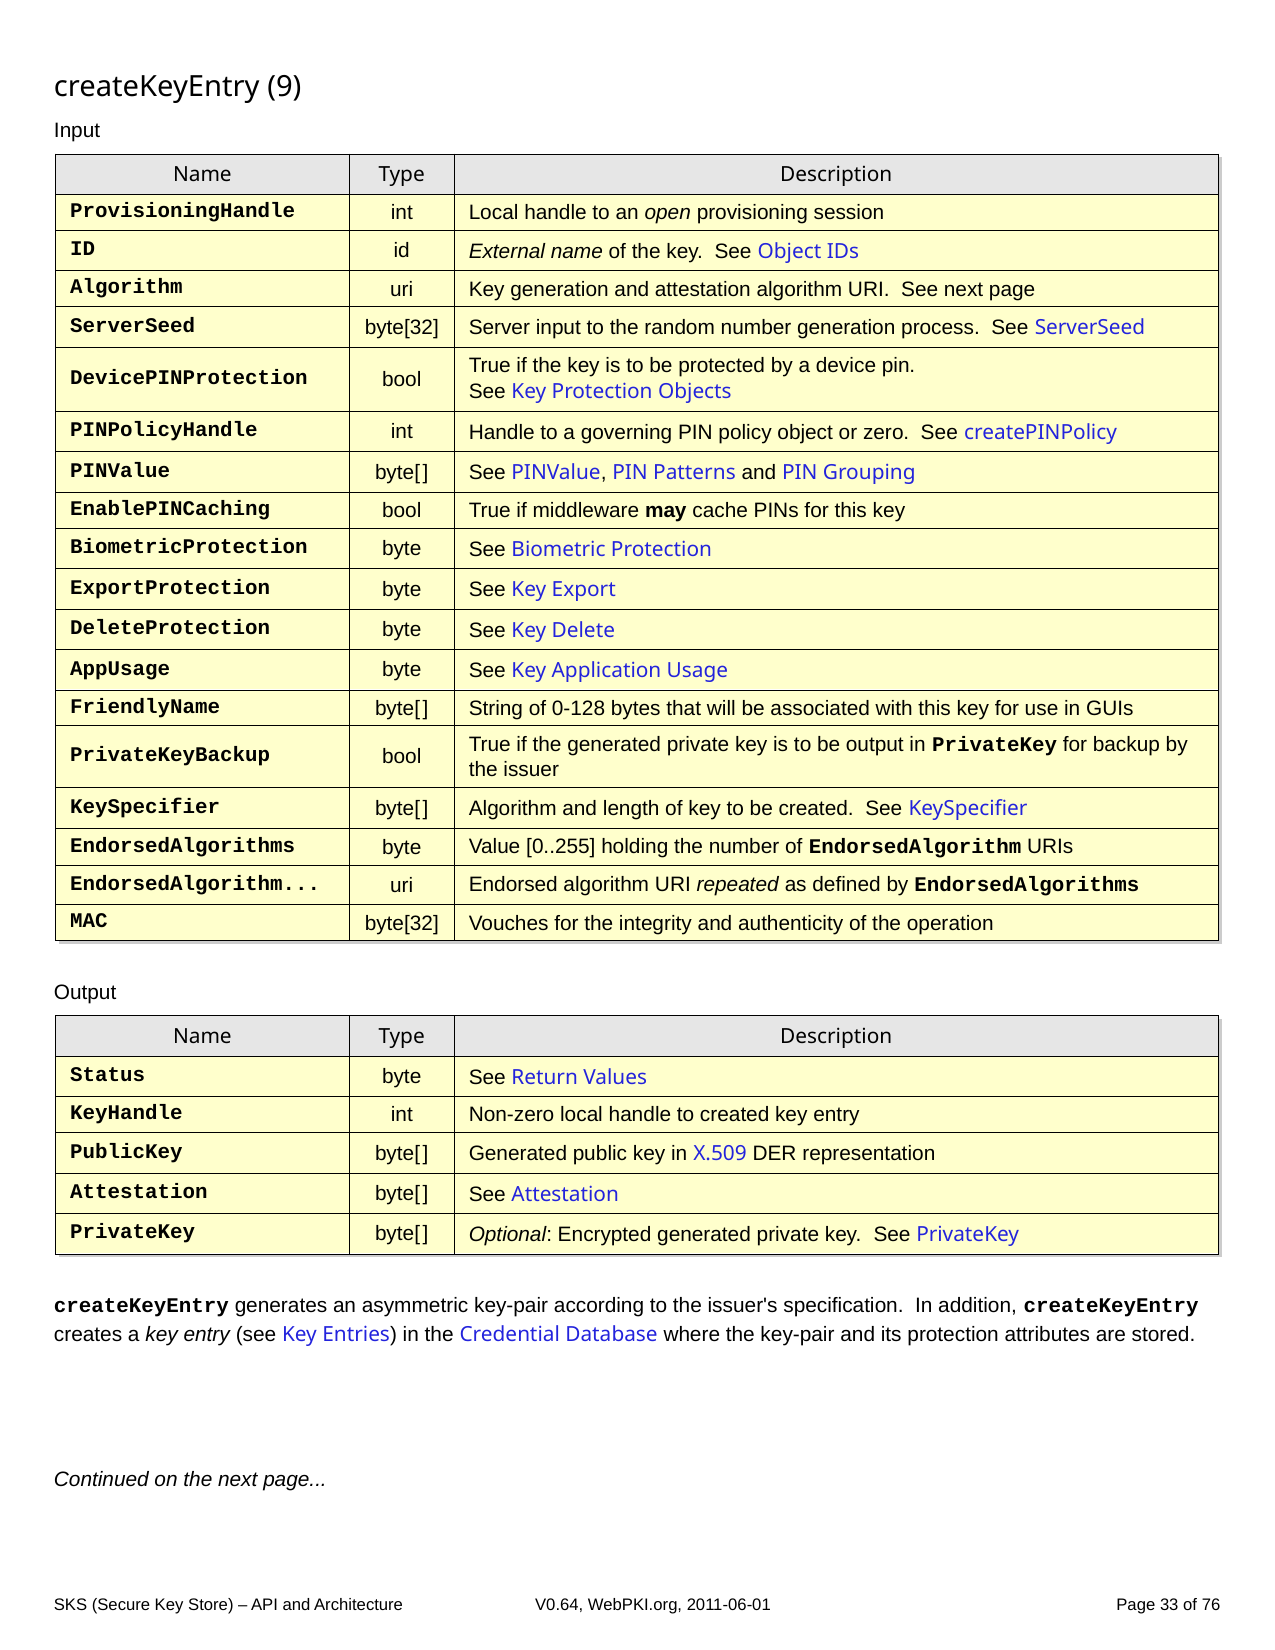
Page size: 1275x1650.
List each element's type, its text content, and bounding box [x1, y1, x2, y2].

table_cell byte⁮[32] [350, 905, 454, 940]
table_cell int [350, 195, 454, 230]
table_cell True if the key is to be protected by a device pin. See Key Protection Objects [455, 348, 1218, 411]
table_cell DeleteProtection [56, 610, 349, 649]
subtitle createKeyEntry (9) [54, 66, 1221, 105]
table_cell DevicePINProtection [56, 348, 349, 411]
table_cell byte [350, 569, 454, 609]
table_header Description [455, 155, 1218, 194]
table_cell See Biometric Protection [455, 529, 1218, 568]
table_cell Attestation [56, 1174, 349, 1213]
table_cell Key generation and attestation algorithm URI. See next page [455, 271, 1218, 306]
table_cell EndorsedAlgorithms [56, 829, 349, 865]
table_cell Handle to a governing PIN policy object or zero. See createPINPolicy [455, 412, 1218, 451]
table_cell External name of the key. See Object IDs [455, 231, 1218, 270]
table_cell Algorithm and length of key to be created. See KeySpecifier [455, 788, 1218, 828]
table_cell byte⁮[ ] [350, 691, 454, 725]
table_cell EndorsedAlgorithm... [56, 866, 349, 904]
table_cell See Key Application Usage [455, 650, 1218, 689]
table_cell Vouches for the integrity and authenticity of the operation [455, 905, 1218, 940]
table_cell Algorithm [56, 271, 349, 306]
table_cell PINPolicyHandle [56, 412, 349, 451]
table_cell byte⁮[ ] [350, 788, 454, 828]
table_cell PrivateKey [56, 1214, 349, 1253]
table_cell byte⁮[ ] [350, 1174, 454, 1213]
table_cell AppUsage [56, 650, 349, 689]
table_cell uri [350, 866, 454, 904]
table_cell int [350, 412, 454, 451]
table_cell ExportProtection [56, 569, 349, 609]
table_cell byte [350, 1057, 454, 1096]
text Output [54, 980, 1221, 1004]
table_header Name [56, 1016, 349, 1056]
table_cell Generated public key in X.509 DER representation [455, 1133, 1218, 1173]
table_cell ProvisioningHandle [56, 195, 349, 230]
table_cell Endorsed algorithm URI repeated as defined by EndorsedAlgorithms [455, 866, 1218, 904]
table_cell PrivateKeyBackup [56, 726, 349, 787]
table_cell bool [350, 726, 454, 787]
table_cell True if the generated private key is to be output in PrivateKey for backup by the issuer [455, 726, 1218, 787]
table_cell Local handle to an open provisioning session [455, 195, 1218, 230]
table_cell MAC [56, 905, 349, 940]
table_cell int [350, 1097, 454, 1132]
table_cell Non-zero local handle to created key entry [455, 1097, 1218, 1132]
table_header Type [350, 1016, 454, 1056]
table_cell See PINValue, PIN Patterns and PIN Grouping [455, 452, 1218, 492]
table_header Type [350, 155, 454, 194]
table_cell FriendlyName [56, 691, 349, 725]
table_cell byte [350, 829, 454, 865]
text Input [54, 118, 1221, 142]
table_cell byte⁮[ ] [350, 1214, 454, 1253]
table_cell KeyHandle [56, 1097, 349, 1132]
table_cell byte⁮[32] [350, 307, 454, 347]
table_cell bool [350, 493, 454, 528]
table_cell Value [0..255] holding the number of EndorsedAlgorithm URIs [455, 829, 1218, 865]
table_cell String of 0-128 bytes that will be associated with this key for use in GUIs [455, 691, 1218, 725]
table_cell See Attestation [455, 1174, 1218, 1213]
table_cell byte [350, 650, 454, 689]
text createKeyEntry generates an asymmetric key-pair according to the issuer's specification. In addition, createKeyEntry creates a key entry (see Key Entries) in the Credential Database where the key-pair and its protection attributes are stored. [54, 1293, 1221, 1347]
table_cell See Return Values [455, 1057, 1218, 1096]
table_cell bool [350, 348, 454, 411]
table_cell PublicKey [56, 1133, 349, 1173]
table_cell True if middleware may cache PINs for this key [455, 493, 1218, 528]
table_header Description [455, 1016, 1218, 1056]
table_cell BiometricProtection [56, 529, 349, 568]
table_cell ServerSeed [56, 307, 349, 347]
table_cell byte [350, 529, 454, 568]
table_cell KeySpecifier [56, 788, 349, 828]
table_cell byte [350, 610, 454, 649]
table_cell byte⁮[ ] [350, 452, 454, 492]
table_cell byte⁮[ ] [350, 1133, 454, 1173]
table_cell EnablePINCaching [56, 493, 349, 528]
table_cell Server input to the random number generation process. See ServerSeed [455, 307, 1218, 347]
table_cell id [350, 231, 454, 270]
table_cell Optional: Encrypted generated private key. See PrivateKey [455, 1214, 1218, 1253]
table_cell See Key Export [455, 569, 1218, 609]
table_cell PINValue [56, 452, 349, 492]
table_cell Status [56, 1057, 349, 1096]
table_cell See Key Delete [455, 610, 1218, 649]
text Continued on the next page... [54, 1466, 1221, 1490]
table_cell uri [350, 271, 454, 306]
table_header Name [56, 155, 349, 194]
table_cell ID [56, 231, 349, 270]
